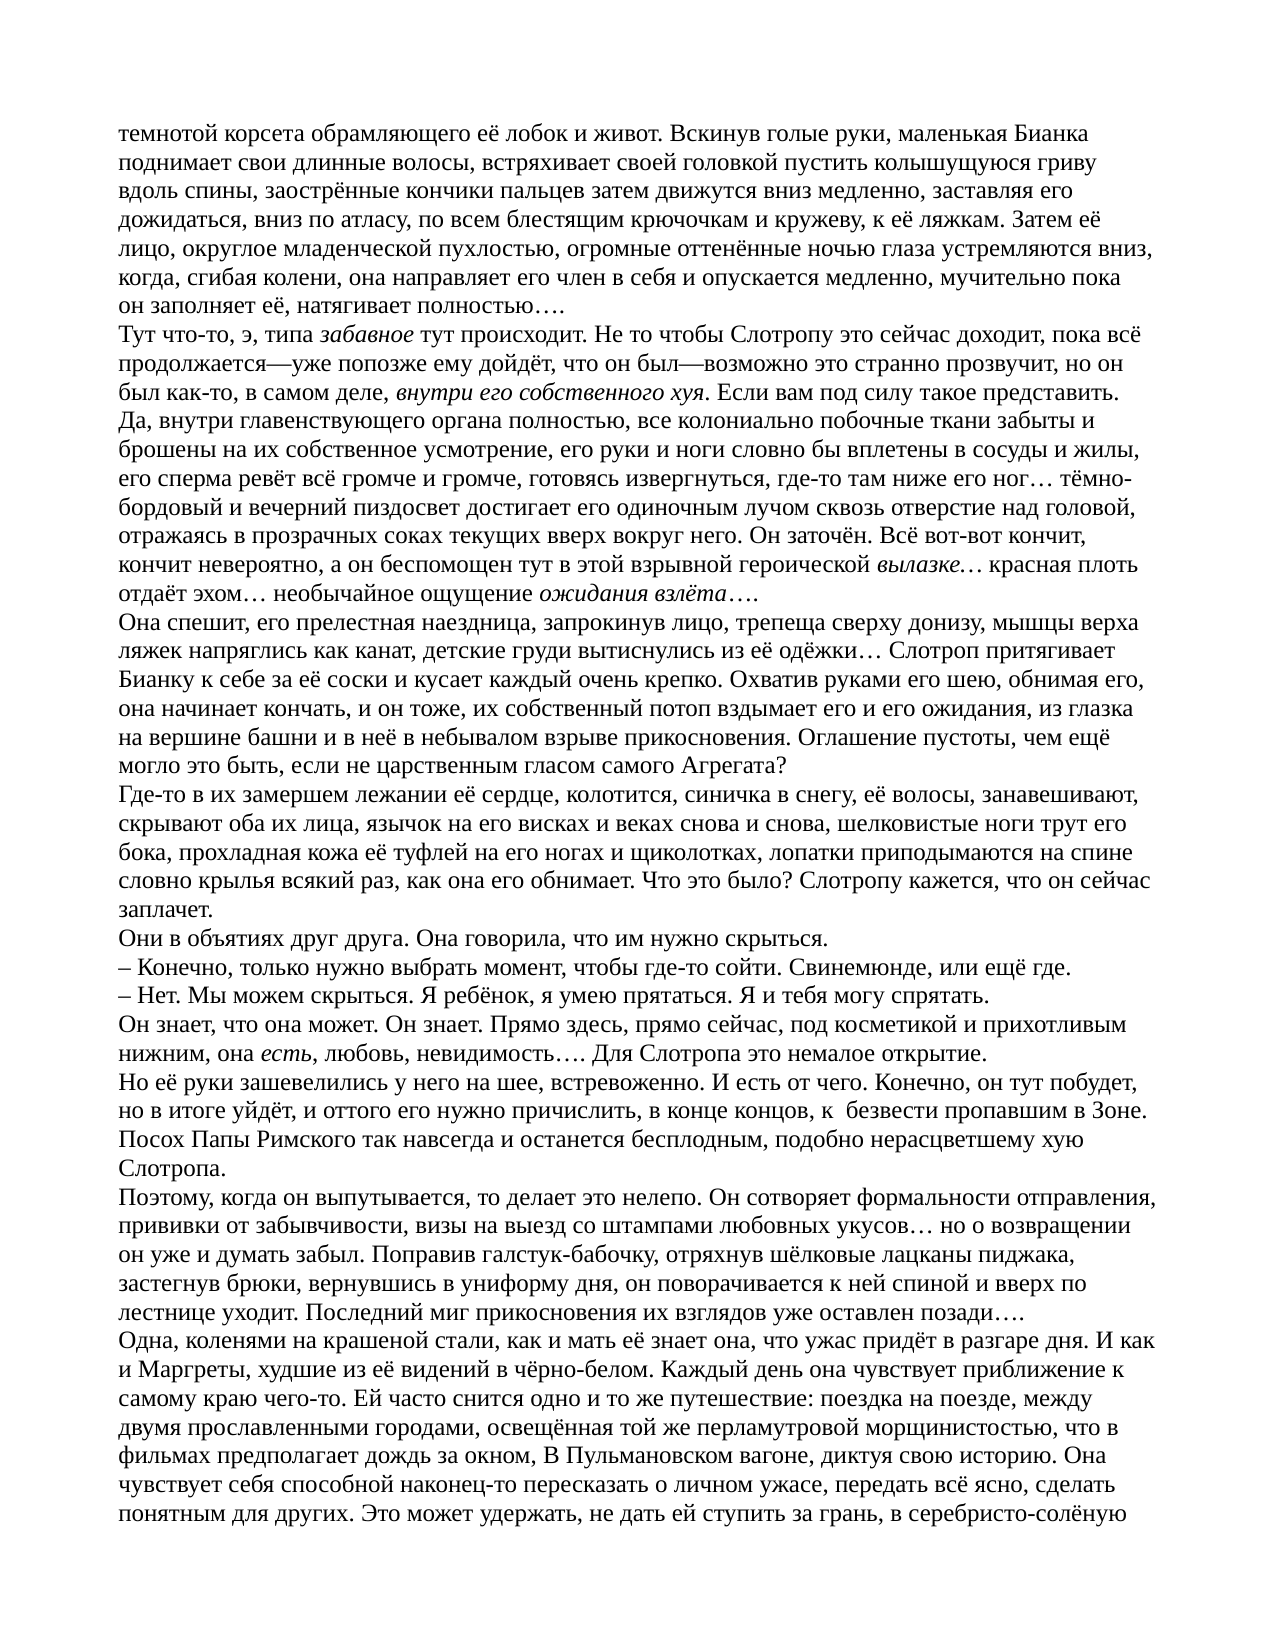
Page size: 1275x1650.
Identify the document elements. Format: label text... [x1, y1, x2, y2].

text Одна, коленями на крашеной стали, как и мать её знает она, что ужас придёт в разгаре дня. И как и Маргреты, худшие из её видений в чёрно-белом. Каждый день она чувствует приближение к самому краю чего-то. Ей часто снится одно и то же путешествие: поездка на поезде, между двумя прославленными городами, освещённая той же перламутровой морщинистостью, что в фильмах предполагает дождь за окном, В Пульмановском вагоне, диктуя свою историю. Она чувствует себя способной наконец-то пересказать о личном ужасе, передать всё ясно, сделать понятным для других. Это может удержать, не дать ей ступить за грань, в серебристо-солёную [118, 1326, 1157, 1527]
text Где-то в их замершем лежании её сердце, колотится, синичка в снегу, её волосы, занавешивают, скрывают оба их лица, язычок на его висках и веках снова и снова, шелковистые ноги трут его бока, прохладная кожа её туфлей на его ногах и щиколотках, лопатки приподымаются на спине словно крылья всякий раз, как она его обнимает. Что это было? Слотропу кажется, что он сейчас заплачет. [118, 779, 1157, 923]
text Она спешит, его прелестная наездница, запрокинув лицо, трепеща сверху донизу, мышцы верха ляжек напряглись как канат, детские груди вытиснулись из её одёжки… Слотроп притягивает Бианку к себе за её соски и кусает каждый очень крепко. Охватив руками его шею, обнимая его, она начинает кончать, и он тоже, их собственный потоп вздымает его и его ожидания, из глазка на вершине башни и в неё в небывалом взрыве прикосновения. Оглашение пустоты, чем ещё могло это быть, если не царственным гласом самого Агрегата? [118, 607, 1157, 779]
text Он знает, что она может. Он знает. Прямо здесь, прямо сейчас, под косметикой и прихотливым нижним, она есть, любовь, невидимость…. Для Слотропа это немалое открытие. [118, 1009, 1157, 1067]
text Поэтому, когда он выпутывается, то делает это нелепо. Он сотворяет формальности отправления, прививки от забывчивости, визы на выезд со штампами любовных укусов… но о возвращении он уже и думать забыл. Поправив галстук-бабочку, отряхнув шёлковые лацканы пиджака, застегнув брюки, вернувшись в униформу дня, он поворачивается к ней спиной и вверх по лестнице уходит. Последний миг прикосновения их взглядов уже оставлен позади…. [118, 1182, 1157, 1326]
text Они в объятиях друг друга. Она говорила, что им нужно скрыться. [118, 923, 1157, 952]
text Но её руки зашевелились у него на шее, встревоженно. И есть от чего. Конечно, он тут побудет, но в итоге уйдёт, и оттого его нужно причислить, в конце концов, к безвести пропавшим в Зоне. Посох Папы Римского так навсегда и останется бесплодным, подобно нерасцветшему хую Слотропа. [118, 1067, 1157, 1182]
text – Нет. Мы можем скрыться. Я ребёнок, я умею прятаться. Я и тебя могу спрятать. [118, 981, 1157, 1009]
text Тут что-то, э, типа забавное тут происходит. Не то чтобы Слотропу это сейчас доходит, пока всё продолжается—уже попозже ему дойдёт, что он был—возможно это странно прозвучит, но он был как-то, в самом деле, внутри его собственного хуя. Если вам под силу такое представить. Да, внутри главенствующего органа полностью, все колониально побочные ткани забыты и брошены на их собственное усмотрение, его руки и ноги словно бы вплетены в сосуды и жилы, его сперма ревёт всё громче и громче, готовясь извергнуться, где-то там ниже его ног… тёмно-бордовый и вечерний пиздосвет достигает его одиночным лучом сквозь отверстие над головой, отражаясь в прозрачных соках текущих вверх вокруг него. Он заточён. Всё вот-вот кончит, кончит невероятно, а он беспомощен тут в этой взрывной героической вылазке… красная плоть отдаёт эхом… необычайное ощущение ожидания взлёта…. [118, 319, 1157, 607]
text темнотой корсета обрамляющего её лобок и живот. Вскинув голые руки, маленькая Бианка поднимает свои длинные волосы, встряхивает своей головкой пустить колышущуюся гриву вдоль спины, заострённые кончики пальцев затем движутся вниз медленно, заставляя его дожидаться, вниз по атласу, по всем блестящим крючочкам и кружеву, к её ляжкам. Затем её лицо, округлое младенческой пухлостью, огромные оттенённые ночью глаза устремляются вниз, когда, сгибая колени, она направляет его член в себя и опускается медленно, мучительно пока он заполняет её, натягивает полностью…. [118, 118, 1157, 319]
text – Конечно, только нужно выбрать момент, чтобы где-то сойти. Свинемюнде, или ещё где. [118, 952, 1157, 981]
